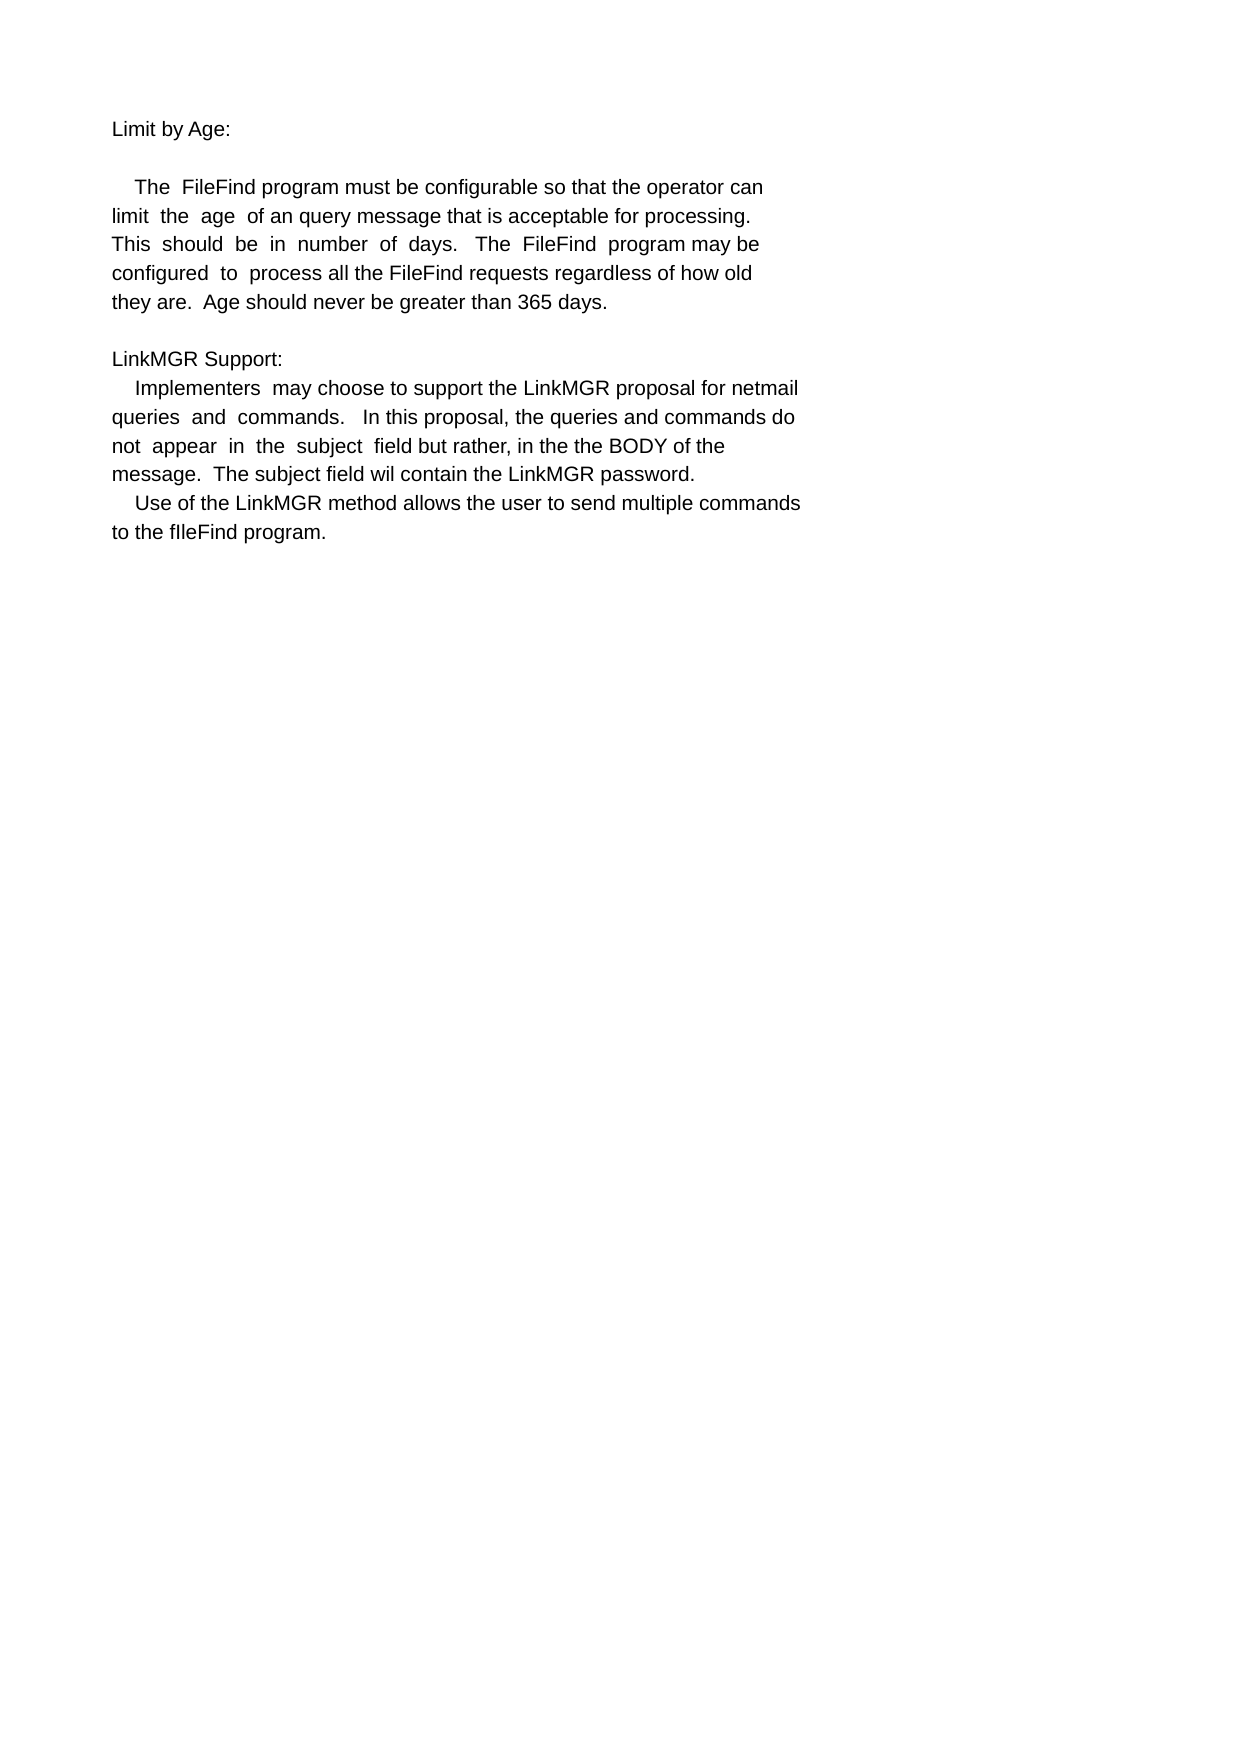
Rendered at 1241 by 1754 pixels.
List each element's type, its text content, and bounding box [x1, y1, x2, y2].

text to the fIleFind program. [88, 520, 1152, 544]
text LinkMGR Support: [88, 347, 1152, 371]
text they are. Age should never be greater than 365 days. [88, 290, 1152, 314]
text Use of the LinkMGR method allows the user to send multiple commands [88, 491, 1152, 515]
text limit the age of an query message that is acceptable for processing. [88, 203, 1152, 227]
text not appear in the subject field but rather, in the the BODY of the [88, 433, 1152, 457]
text Limit by Age: [88, 117, 1152, 141]
text Implementers may choose to support the LinkMGR proposal for netmail [88, 376, 1152, 400]
text queries and commands. In this proposal, the queries and commands do [88, 405, 1152, 429]
text configured to process all the FileFind requests regardless of how old [88, 261, 1152, 285]
text This should be in number of days. The FileFind program may be [88, 232, 1152, 256]
text The FileFind program must be configurable so that the operator can [88, 175, 1152, 199]
text message. The subject field wil contain the LinkMGR password. [88, 462, 1152, 486]
